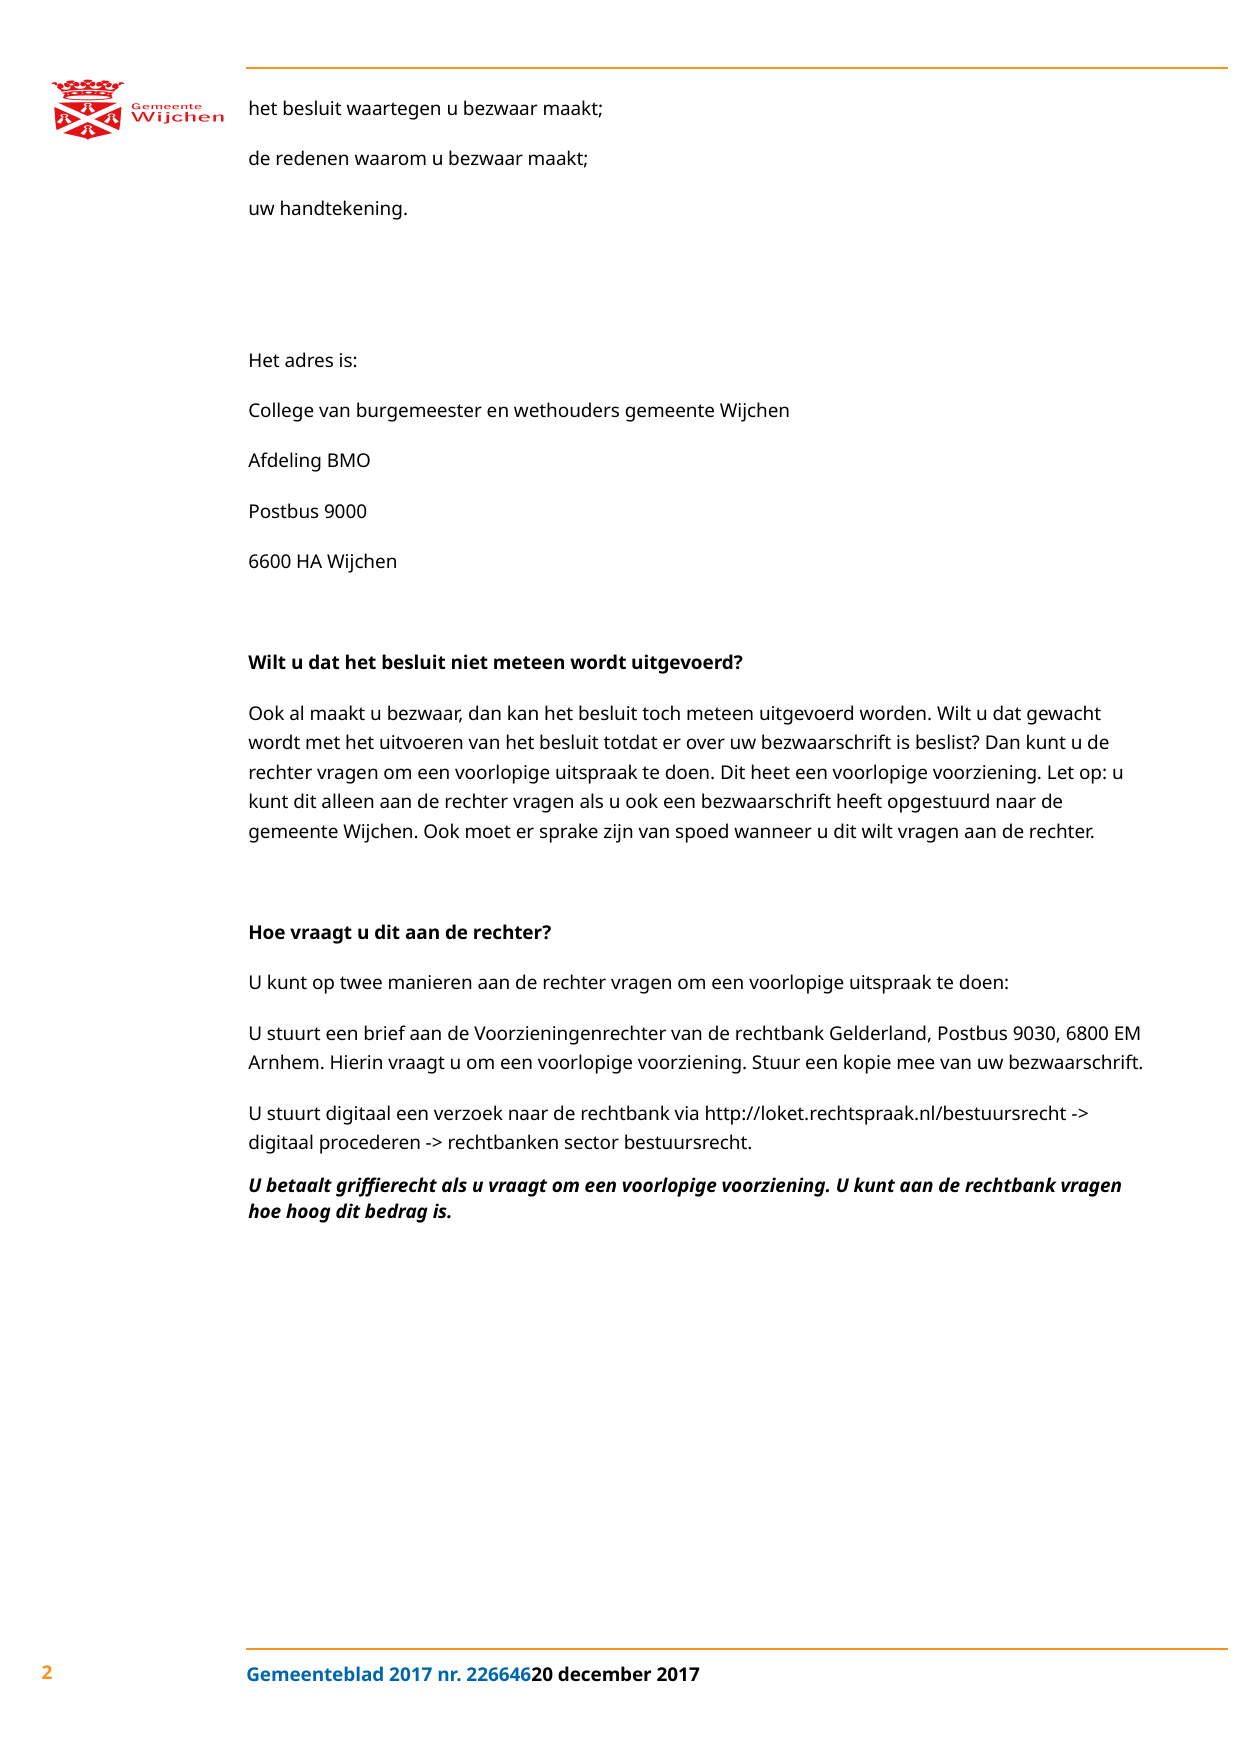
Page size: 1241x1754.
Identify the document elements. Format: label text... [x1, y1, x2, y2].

text U kunt op twee manieren aan de rechter vragen om een voorlopige uitspraak te doen: [248, 969, 1152, 995]
text het besluit waartegen u bezwaar maakt; [248, 95, 1152, 121]
text Het adres is: [248, 347, 1152, 373]
text Postbus 9000 [248, 498, 1152, 524]
text U stuurt digitaal een verzoek naar de rechtbank via http://loket.rechtspraak.nl/bestuursrecht -> digitaal procederen -> rechtbanken sector bestuursrecht. [248, 1100, 1152, 1155]
text U betaalt griffierecht als u vraagt om een voorlopige voorziening. U kunt aan de rechtbank vragen hoe hoog dit bedrag is. [248, 1172, 1152, 1224]
text U stuurt een brief aan de Voorzieningenrechter van de rechtbank Gelderland, Postbus 9030, 6800 EM Arnhem. Hierin vraagt u om een voorlopige voorziening. Stuur een kopie mee van uw bezwaarschrift. [248, 1020, 1152, 1075]
text de redenen waarom u bezwaar maakt; [248, 145, 1152, 171]
text uw handtekening. [248, 196, 1152, 221]
text Ook al maakt u bezwaar, dan kan het besluit toch meteen uitgevoerd worden. Wilt u dat gewacht wordt met het uitvoeren van het besluit totdat er over uw bezwaarschrift is beslist? Dan kunt u de rechter vragen om een voorlopige uitspraak te doen. Dit heet een voorlopige voorziening. Let op: u kunt dit alleen aan de rechter vragen als u ook een bezwaarschrift heeft opgestuurd naar de gemeente Wijchen. Ook moet er sprake zijn van spoed wanneer u dit wilt vragen aan de rechter. [248, 700, 1152, 844]
text Wilt u dat het besluit niet meteen wordt uitgevoerd? [248, 649, 1152, 675]
text College van burgemeester en wethouders gemeente Wijchen [248, 397, 1152, 423]
text Hoe vraagt u dit aan de rechter? [248, 919, 1152, 945]
text Afdeling BMO [248, 448, 1152, 473]
text 6600 HA Wijchen [248, 548, 1152, 574]
picture [41, 47, 231, 172]
